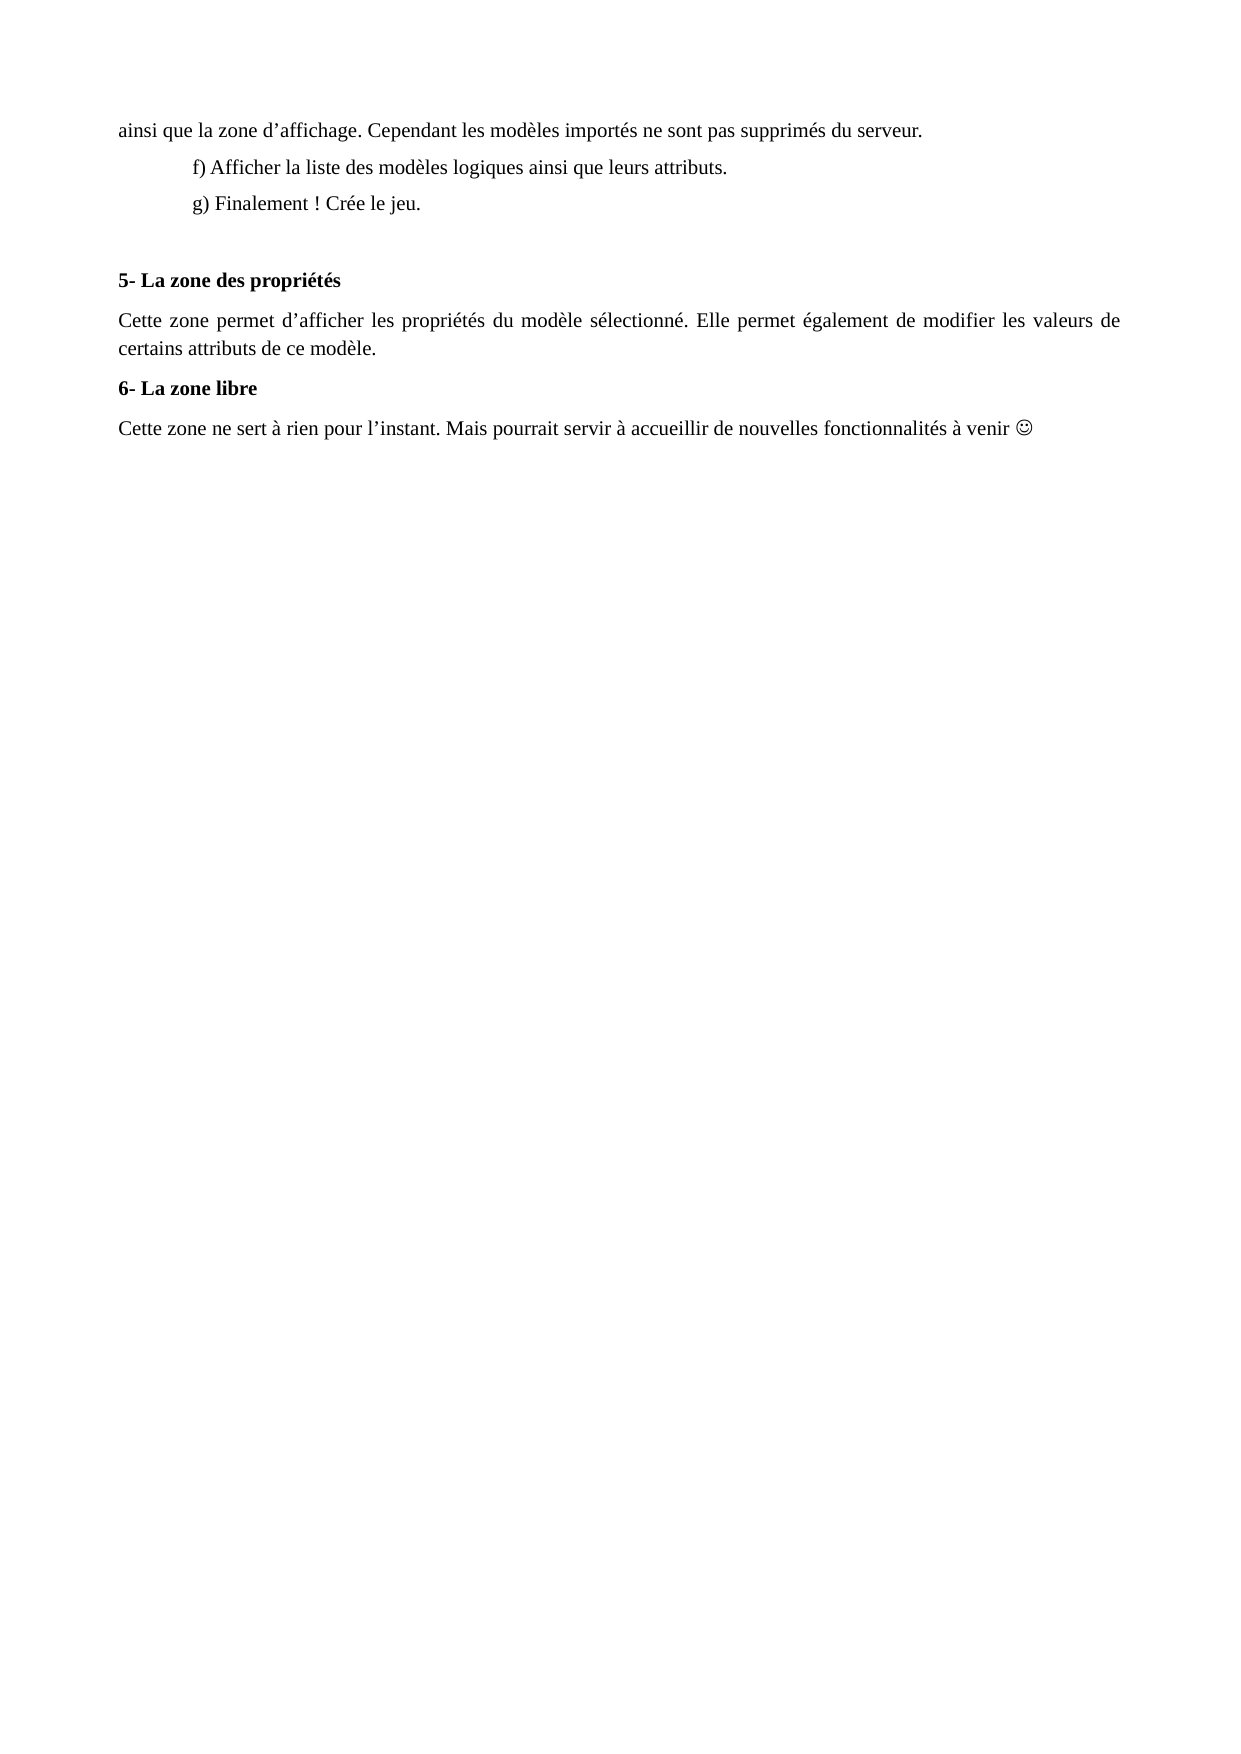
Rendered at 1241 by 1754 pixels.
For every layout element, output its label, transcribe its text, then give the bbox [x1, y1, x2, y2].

text Cette zone permet d’afficher les propriétés du modèle sélectionné. Elle permet également de modifier les valeurs de certains attributs de ce modèle. [118, 308, 1122, 360]
text f) Afficher la liste des modèles logiques ainsi que leurs attributs. [118, 155, 1122, 179]
text 5- La zone des propriétés [118, 268, 1122, 292]
text Cette zone ne sert à rien pour l’instant. Mais pourrait servir à accueillir de nouvelles fonctionnalités à venir  [118, 416, 1122, 440]
text g) Finalement ! Crée le jeu. [118, 191, 1122, 215]
text 6- La zone libre [118, 376, 1122, 400]
text ainsi que la zone d’affichage. Cependant les modèles importés ne sont pas supprimés du serveur. [118, 118, 1122, 142]
